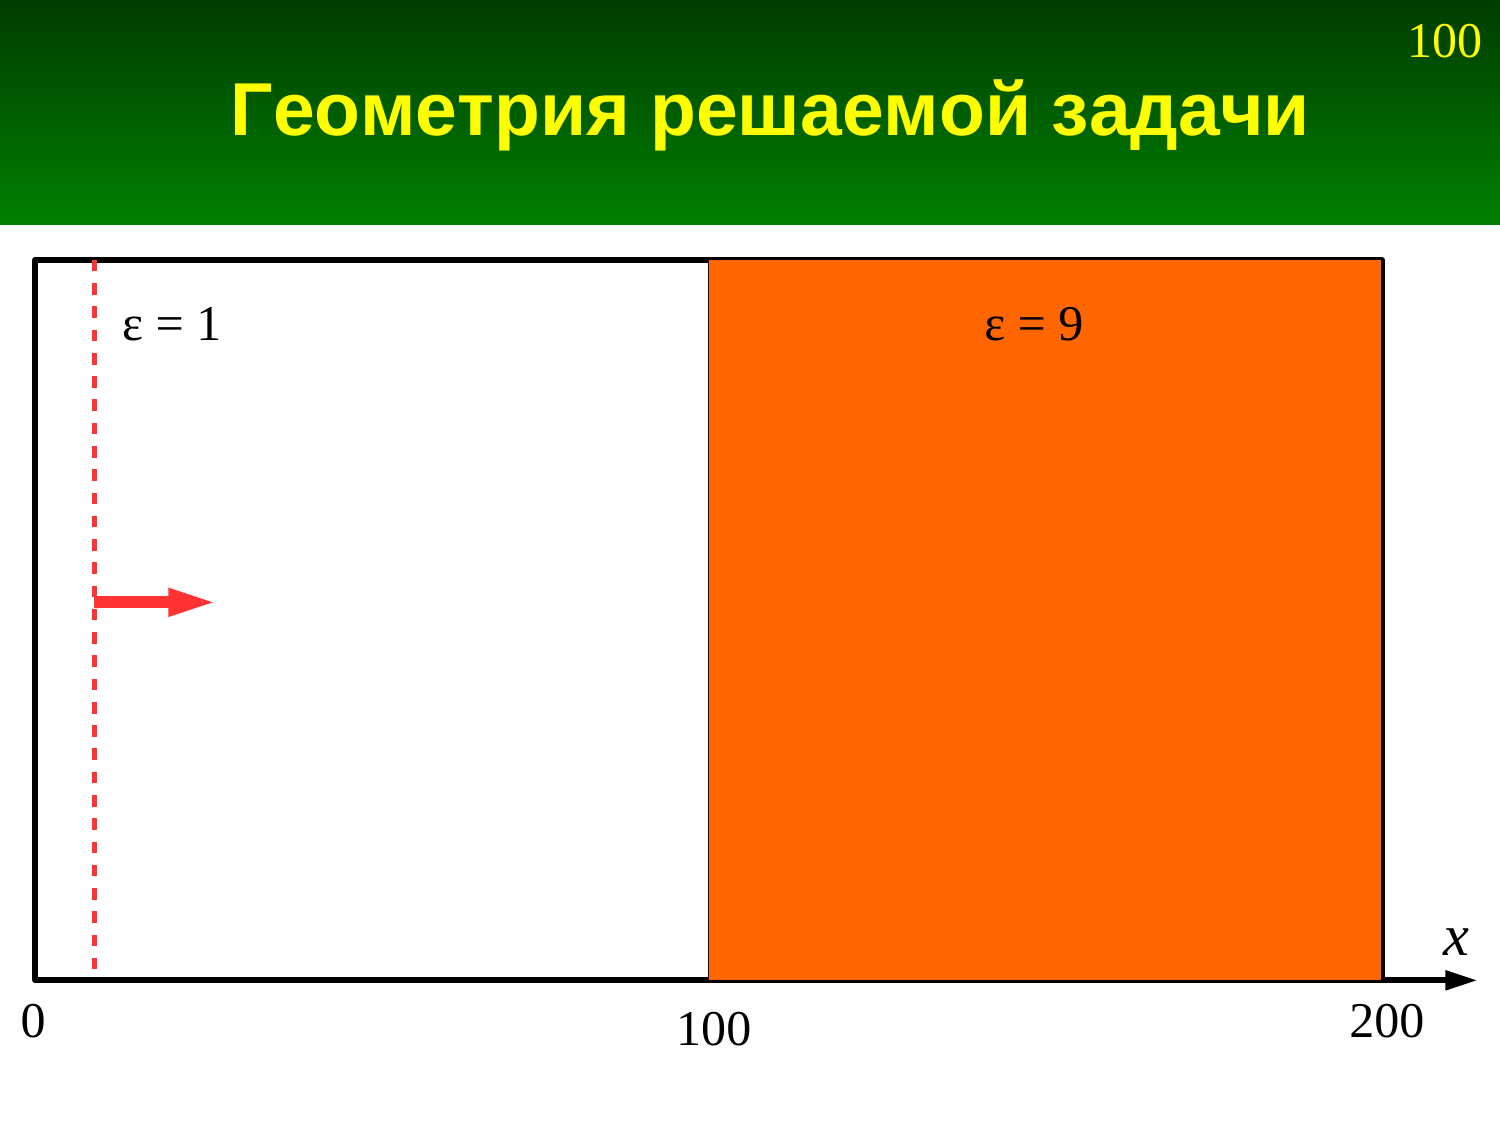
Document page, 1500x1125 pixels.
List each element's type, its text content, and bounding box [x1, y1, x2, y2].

text_box x [1429, 889, 1485, 975]
text_box [708, 259, 1382, 981]
text_box 100 [661, 988, 767, 1063]
text_box ε = 9 [969, 283, 1099, 359]
text_box 0 [5, 980, 61, 1056]
text_box 200 [1334, 980, 1440, 1056]
text_box ε = 1 [107, 283, 237, 359]
title Геометрия решаемой задачи [100, 7, 1441, 204]
